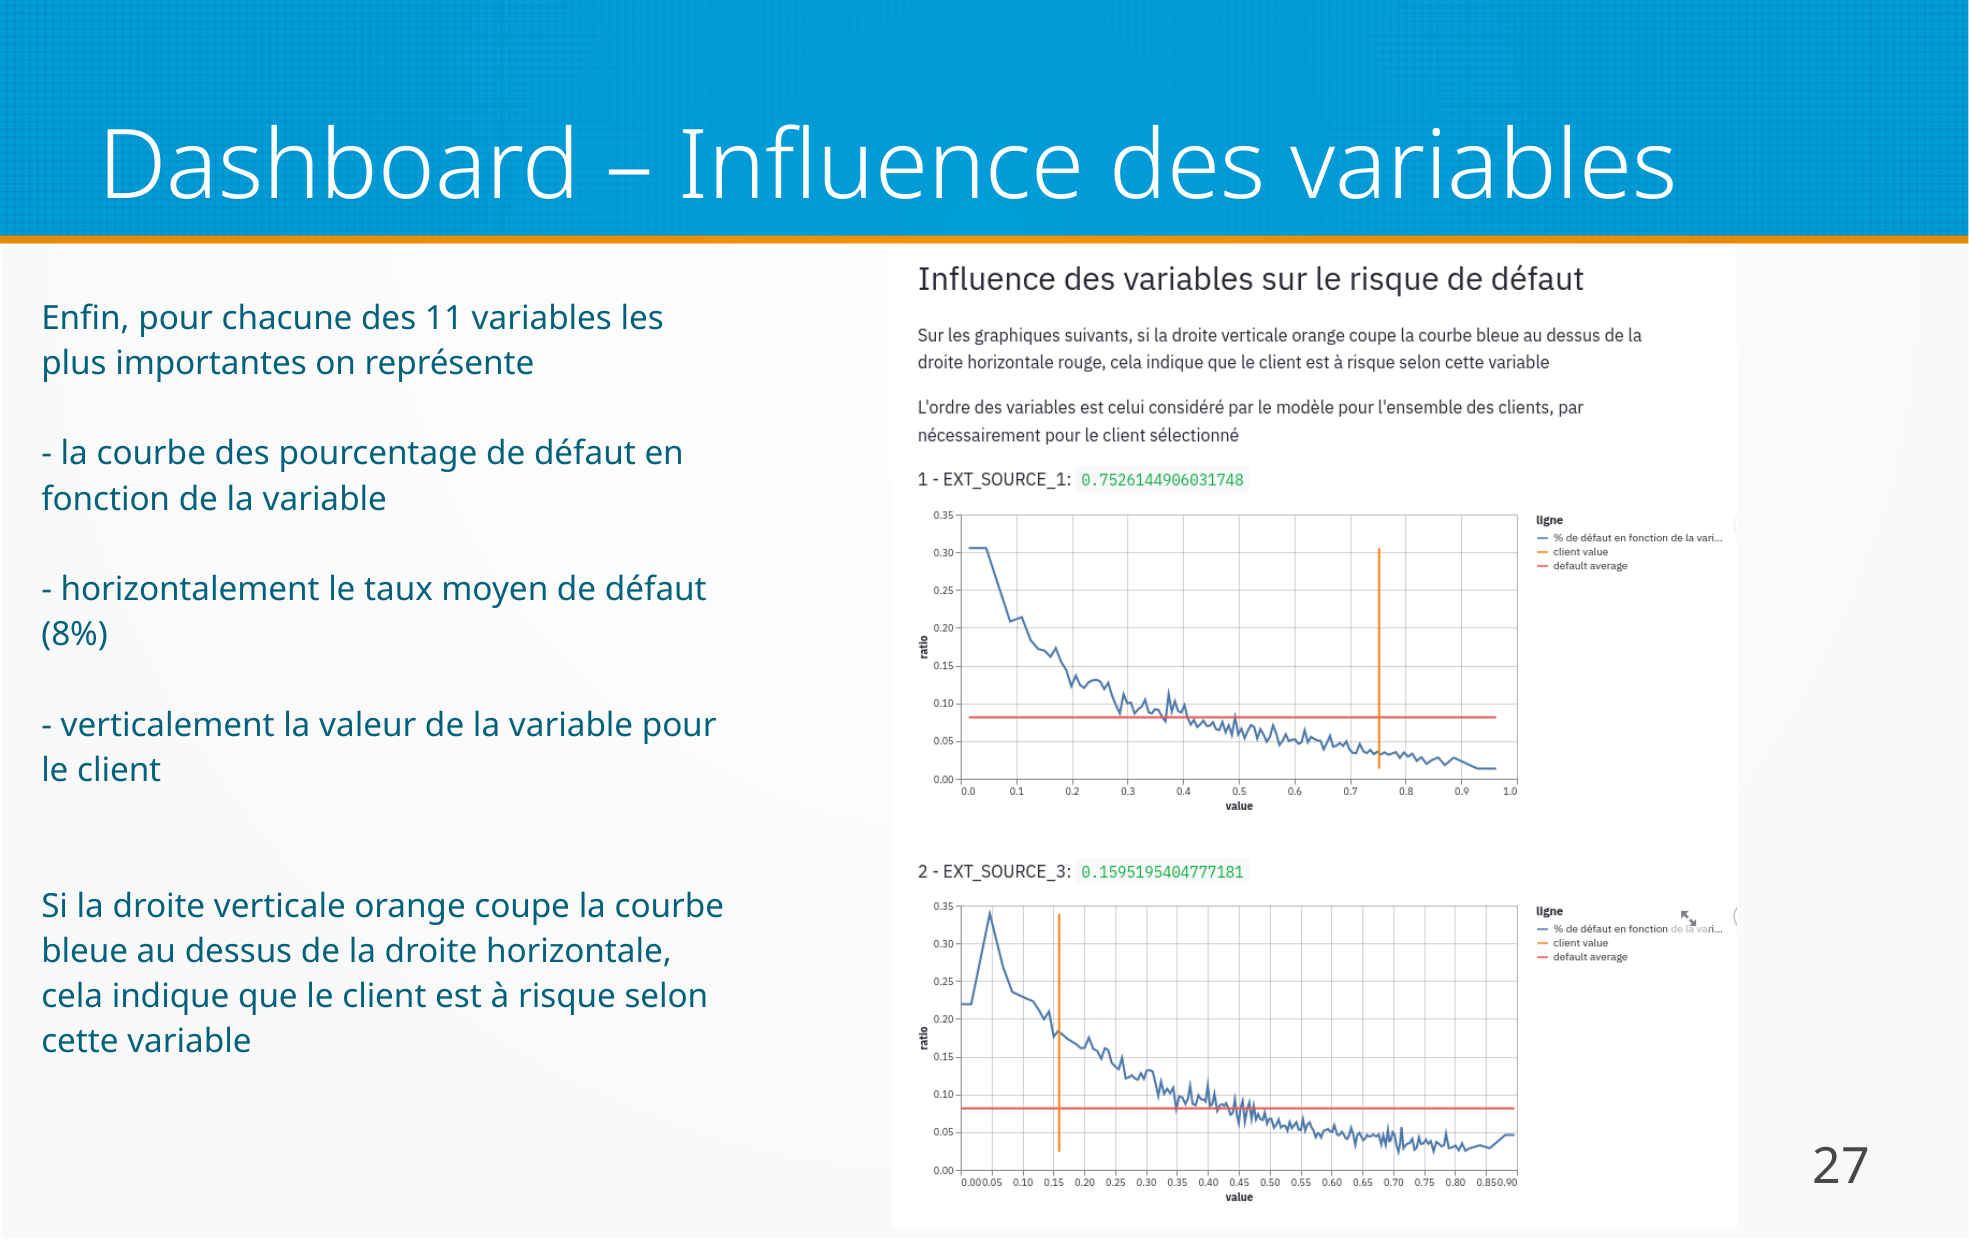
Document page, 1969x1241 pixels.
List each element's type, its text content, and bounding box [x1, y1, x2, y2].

picture [0, 236, 1969, 1241]
text_box Enfin, pour chacune des 11 variables les plus importantes on représente - la courbe des pourcentage de défaut en fonction de la variable - horizontalement le taux moyen de défaut (8%) - verticalement la valeur de la variable pour le client Si la droite verticale orange coupe la courbe bleue au dessus de la droite horizontale, cela indique que le client est à risque selon cette variable [35, 303, 735, 1099]
title Dashboard – Influence des variables [98, 19, 1870, 227]
